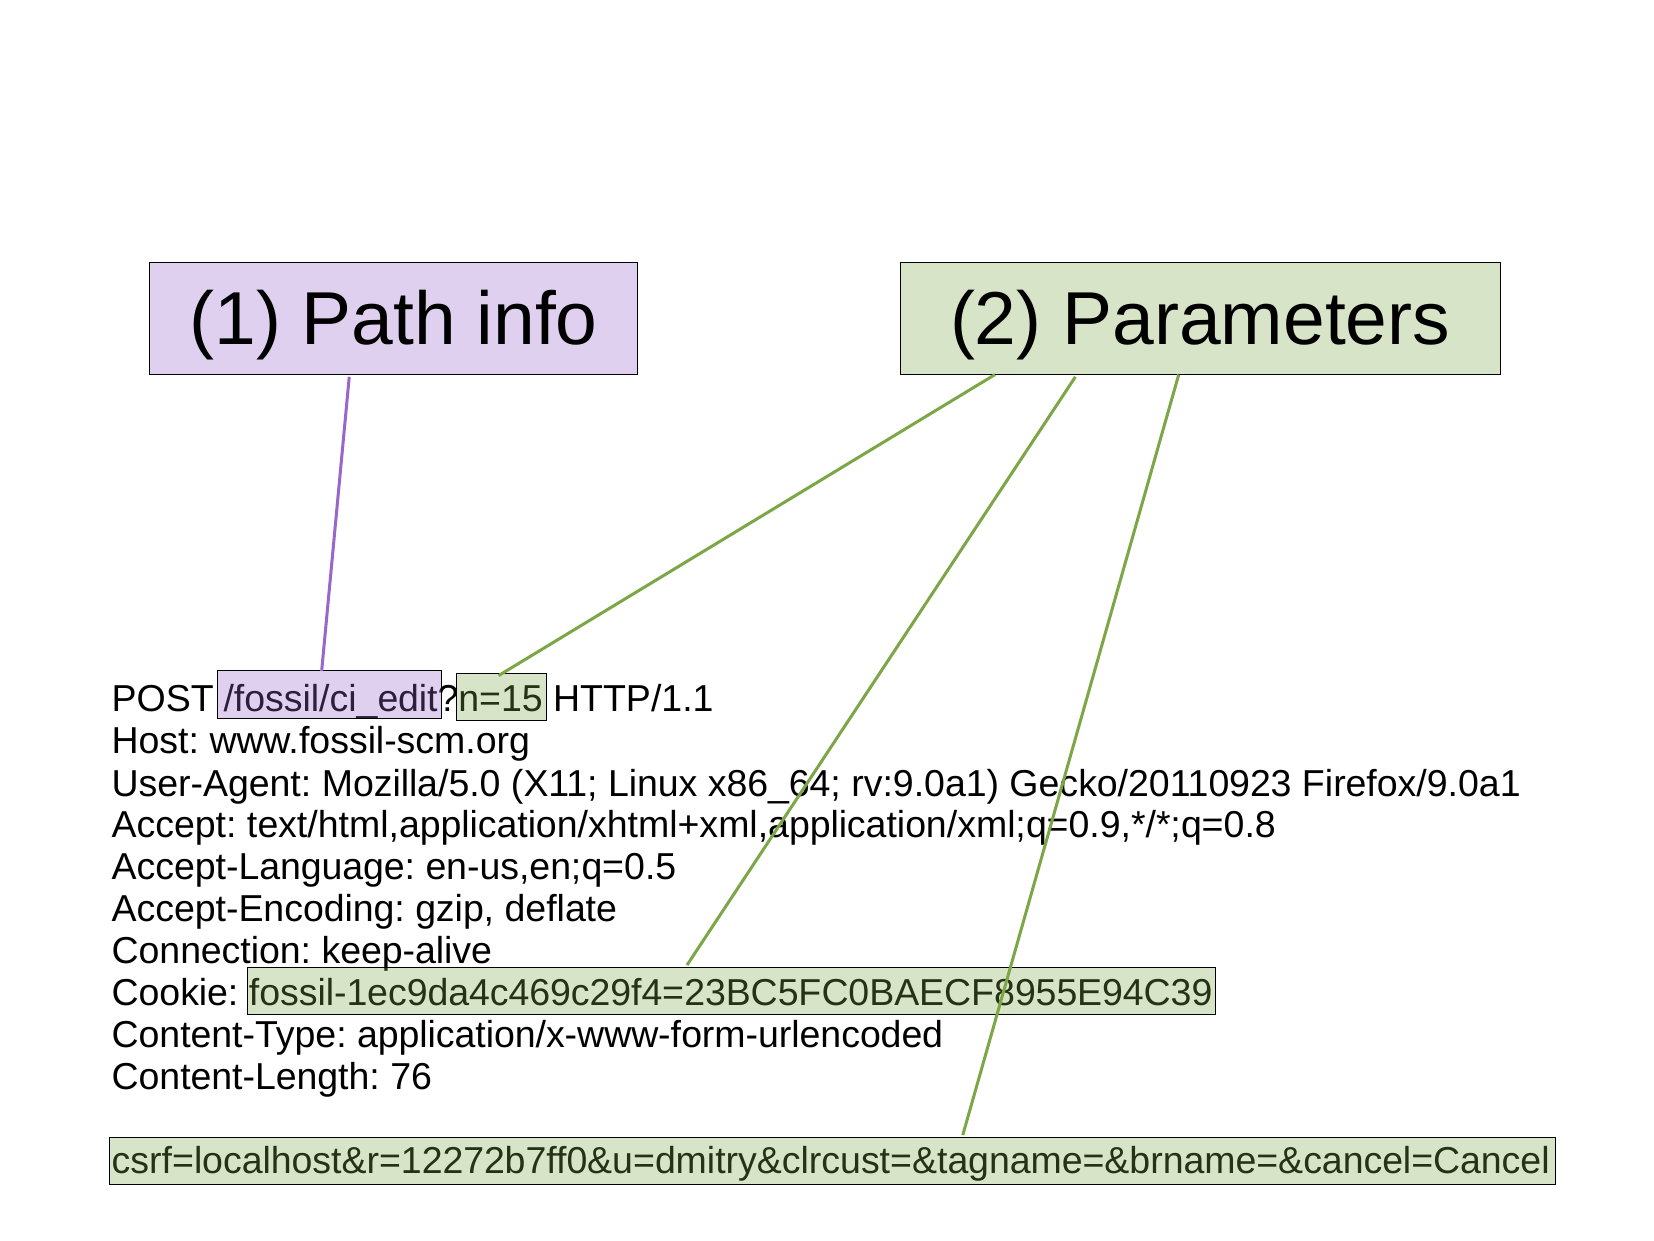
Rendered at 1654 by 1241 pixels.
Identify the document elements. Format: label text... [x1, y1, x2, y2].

text_box [217, 670, 442, 719]
text_box POST /fossil/ci_edit?n=15 HTTP/1.1 Host: www.fossil-scm.org User-Agent: Mozilla/5.0 (X11; Linux x86_64; rv:9.0a1) Gecko/20110923 Firefox/9.0a1 Accept: text/html,application/xhtml+xml,application/xml;q=0.9,*/*;q=0.8 Accept-Language: en-us,en;q=0.5 Accept-Encoding: gzip, deflate Connection: keep-alive Cookie: fossil-1ec9da4c469c29f4=23BC5FC0BAECF8955E94C39 Content-Type: application/x-www-form-urlencoded Content-Length: 76 csrf=localhost&r=12272b7ff0&u=dmitry&clrcust=&tagname=&brname=&cancel=Cancel [96, 670, 1565, 1190]
text_box (2) Parameters [900, 262, 1501, 375]
text_box [456, 673, 547, 721]
text_box (1) Path info [149, 262, 638, 375]
text_box [247, 967, 1008, 1015]
text_box [999, 967, 1216, 1015]
text_box [109, 1137, 1556, 1185]
